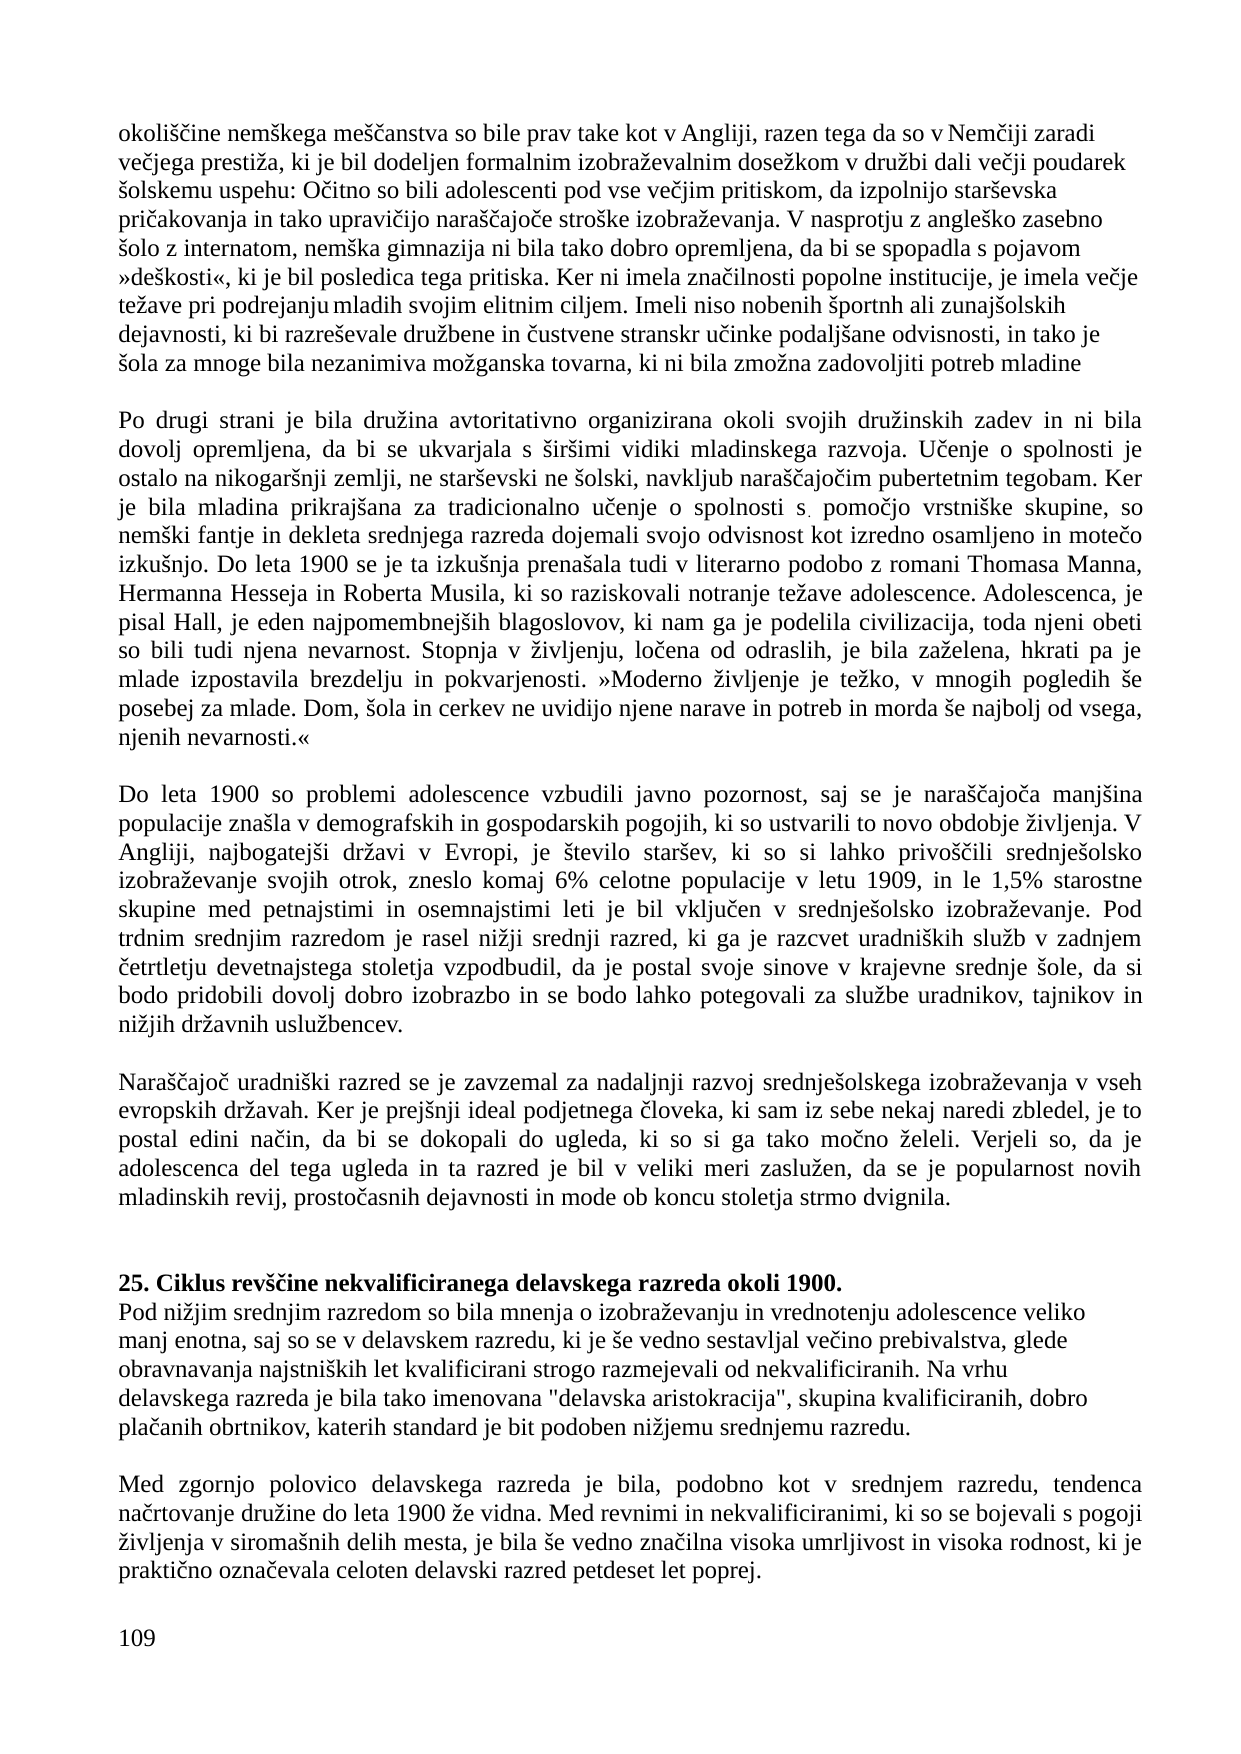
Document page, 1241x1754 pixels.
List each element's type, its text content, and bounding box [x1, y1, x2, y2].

text Naraščajoč uradniški razred se je zavzemal za nadaljnji razvoj srednješolskega izobraževanja v vseh evropskih državah. Ker je prejšnji ideal podjetnega človeka, ki sam iz sebe nekaj naredi zbledel, je to postal edini način, da bi se dokopali do ugleda, ki so si ga tako močno želeli. Verjeli so, da je adolescenca del tega ugleda in ta razred je bil v veliki meri zaslužen, da se je popularnost novih mladinskih revij, prostočasnih dejavnosti in mode ob koncu stoletja strmo dvignila. [118, 1067, 1144, 1211]
text 25. Ciklus revščine nekvalificiranega delavskega razreda okoli 1900. [118, 1268, 1144, 1297]
text Pod nižjim srednjim razredom so bila mnenja o izobraževanju in vrednotenju adolescence veliko manj enotna, saj so se v delavskem razredu, ki je še vedno sestavljal večino prebivalstva, glede obravnavanja najstniških let kvalificirani strogo razmejevali od nekvalificiranih. Na vrhu delavskega razreda je bila tako imenovana "delavska aristokracija", skupina kvalificiranih, dobro plačanih obrtnikov, katerih standard je bit podoben nižjemu srednjemu razredu. [118, 1297, 1099, 1441]
text Po drugi strani je bila družina avtoritativno organizirana okoli svojih družinskih zadev in ni bila dovolj opremljena, da bi se ukvarjala s širšimi vidiki mladinskega razvoja. Učenje o spolnosti je ostalo na nikogaršnji zemlji, ne starševski ne šolski, navkljub naraščajočim pubertetnim tegobam. Ker je bila mladina prikrajšana za tradicionalno učenje o spolnosti s. pomočjo vrstniške skupine, so nemški fantje in dekleta srednjega razreda dojemali svojo odvisnost kot izredno osamljeno in motečo izkušnjo. Do leta 1900 se je ta izkušnja prenašala tudi v literarno podobo z romani Thomasa Manna, Hermanna Hesseja in Roberta Musila, ki so raziskovali notranje težave adolescence. Adolescenca, je pisal Hall, je eden najpomembnejših blagoslovov, ki nam ga je podelila civilizacija, toda njeni obeti so bili tudi njena nevarnost. Stopnja v življenju, ločena od odraslih, je bila zaželena, hkrati pa je mlade izpostavila brezdelju in pokvarjenosti. »Moderno življenje je težko, v mnogih pogledih še posebej za mlade. Dom, šola in cerkev ne uvidijo njene narave in potreb in morda še najbolj od vsega, njenih nevarnosti.« [118, 406, 1144, 751]
text Do leta 1900 so problemi adolescence vzbudili javno pozornost, saj se je naraščajoča manjšina populacije znašla v demografskih in gospodarskih pogojih, ki so ustvarili to novo obdobje življenja. V Angliji, najbogatejši državi v Evropi, je število staršev, ki so si lahko privoščili srednješolsko izobraževanje svojih otrok, zneslo komaj 6% celotne populacije v letu 1909, in le 1,5% starostne skupine med petnajstimi in osemnajstimi leti je bil vključen v srednješolsko izobraževanje. Pod trdnim srednjim razredom je rasel nižji srednji razred, ki ga je razcvet uradniških služb v zadnjem četrtletju devetnajstega stoletja vzpodbudil, da je postal svoje sinove v krajevne srednje šole, da si bodo pridobili dovolj dobro izobrazbo in se bodo lahko potegovali za službe uradnikov, tajnikov in nižjih državnih uslužbencev. [118, 779, 1144, 1038]
text okoliščine nemškega meščanstva so bile prav take kot v Angliji, razen tega da so v Nemčiji zaradi večjega prestiža, ki je bil dodeljen formalnim izobraževalnim dosežkom v družbi dali večji poudarek šolskemu uspehu: Očitno so bili adolescenti pod vse večjim pritiskom, da izpolnijo starševska pričakovanja in tako upravičijo naraščajoče stroške izobraževanja. V nasprotju z angleško zasebno šolo z internatom, nemška gimnazija ni bila tako dobro opremljena, da bi se spopadla s pojavom »deškosti«, ki je bil posledica tega pritiska. Ker ni imela značilnosti popolne institucije, je imela večje težave pri podrejanju mladih svojim elitnim ciljem. Imeli niso nobenih športnh ali zunajšolskih dejavnosti, ki bi razreševale družbene in čustvene stranskr učinke podaljšane odvisnosti, in tako je šola za mnoge bila nezanimiva možganska tovarna, ki ni bila zmožna zadovoljiti potreb mladine [118, 118, 1144, 377]
text Med zgornjo polovico delavskega razreda je bila, podobno kot v srednjem razredu, tendenca načrtovanje družine do leta 1900 že vidna. Med revnimi in nekvalificiranimi, ki so se bojevali s pogoji življenja v siromašnih delih mesta, je bila še vedno značilna visoka umrljivost in visoka rodnost, ki je praktično označevala celoten delavski razred petdeset let poprej. [118, 1469, 1144, 1584]
